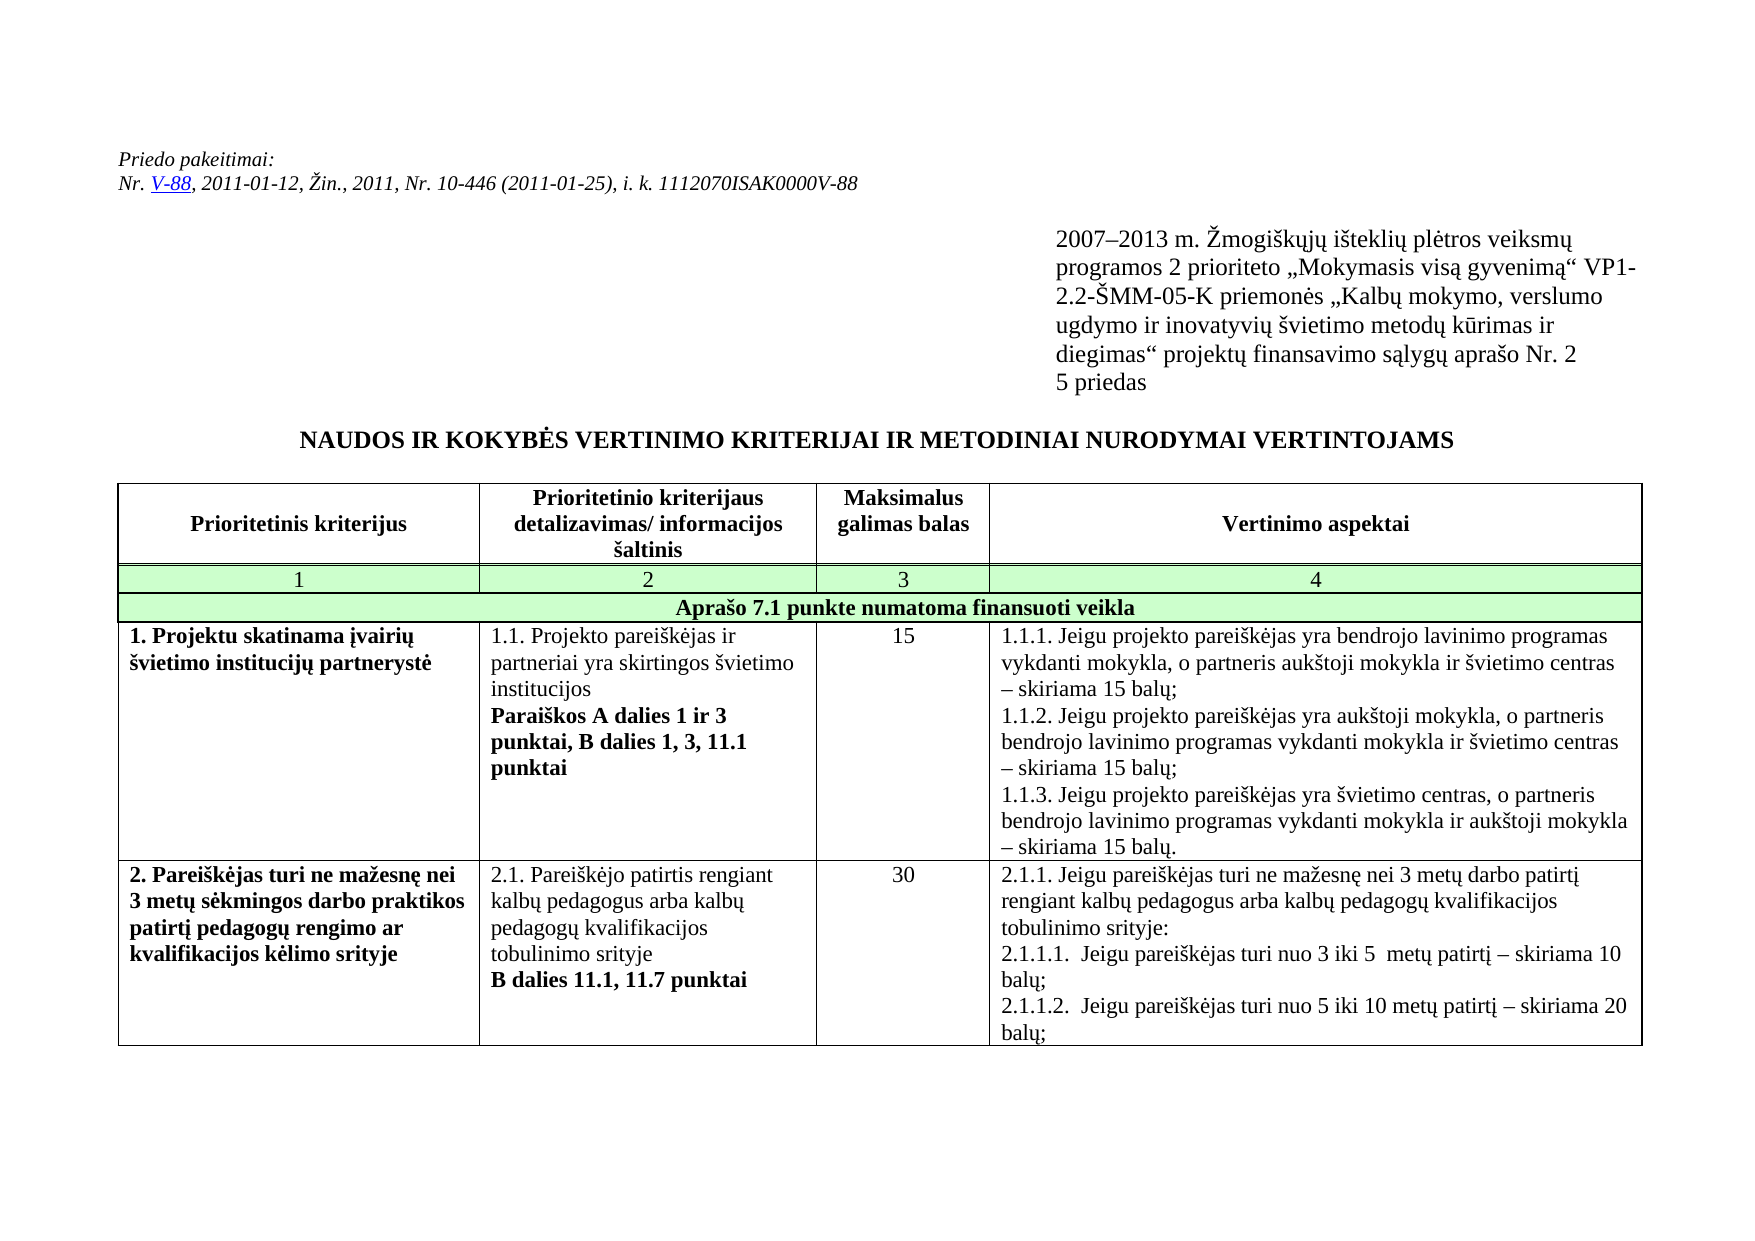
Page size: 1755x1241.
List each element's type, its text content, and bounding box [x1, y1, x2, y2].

text Naudos ir kokybės vertinimo KRITERIJAI ir METODINIAI nurodymai vertintojams [118, 425, 1636, 454]
table_cell 1 [119, 566, 479, 592]
table_cell 4 [990, 566, 1641, 592]
table_cell 2. Pareiškėjas turi ne mažesnę nei 3 metų sėkmingos darbo praktikos patirtį pedagogų rengimo ar kvalifikacijos kėlimo srityje [119, 861, 479, 1045]
table_cell 3 [817, 566, 989, 592]
table_header Maksimalus galimas balas [817, 484, 989, 563]
table_cell 30 [817, 861, 989, 1045]
table_header Prioritetinio kriterijaus detalizavimas/ informacijos šaltinis [480, 484, 816, 563]
table_cell 2.1. Pareiškėjo patirtis rengiant kalbų pedagogus arba kalbų pedagogų kvalifikacijos tobulinimo srityje B dalies 11.1, 11.7 punktai [480, 861, 816, 1045]
table_cell Aprašo 7.1 punkte numatoma finansuoti veikla [119, 594, 1641, 621]
text Priedo pakeitimai: [118, 147, 1636, 171]
text Nr. V-88, 2011-01-12, Žin., 2011, Nr. 10-446 (2011-01-25), i. k. 1112070ISAK0000V-88 [118, 171, 1636, 195]
text 2007–2013 m. Žmogiškųjų išteklių plėtros veiksmų programos 2 prioriteto „Mokymasis visą gyvenimą“ VP1-2.2-ŠMM-05-K priemonės „Kalbų mokymo, verslumo ugdymo ir inovatyvių švietimo metodų kūrimas ir diegimas“ projektų finansavimo sąlygų aprašo Nr. 2 [1056, 224, 1636, 367]
text 5 priedas [1056, 367, 1636, 396]
table_cell 1.1. Projekto pareiškėjas ir partneriai yra skirtingos švietimo institucijos Paraiškos A dalies 1 ir 3 punktai, B dalies 1, 3, 11.1 punktai [480, 623, 816, 860]
table_cell 15 [817, 623, 989, 860]
table_cell 1.1.1. Jeigu projekto pareiškėjas yra bendrojo lavinimo programas vykdanti mokykla, o partneris aukštoji mokykla ir švietimo centras – skiriama 15 balų; 1.1.2. Jeigu projekto pareiškėjas yra aukštoji mokykla, o partneris bendrojo lavinimo programas vykdanti mokykla ir švietimo centras – skiriama 15 balų; 1.1.3. Jeigu projekto pareiškėjas yra švietimo centras, o partneris bendrojo lavinimo programas vykdanti mokykla ir aukštoji mokykla – skiriama 15 balų. [990, 623, 1641, 860]
table_header Vertinimo aspektai [990, 484, 1641, 563]
table_cell 2.1.1. Jeigu pareiškėjas turi ne mažesnę nei 3 metų darbo patirtį rengiant kalbų pedagogus arba kalbų pedagogų kvalifikacijos tobulinimo srityje: 2.1.1.1. Jeigu pareiškėjas turi nuo 3 iki 5 metų patirtį – skiriama 10 balų; 2.1.1.2. Jeigu pareiškėjas turi nuo 5 iki 10 metų patirtį – skiriama 20 balų; [990, 861, 1641, 1045]
table_cell 2 [480, 566, 816, 592]
table_header Prioritetinis kriterijus [119, 484, 479, 563]
table_cell 1. Projektu skatinama įvairių švietimo institucijų partnerystė [119, 623, 479, 860]
